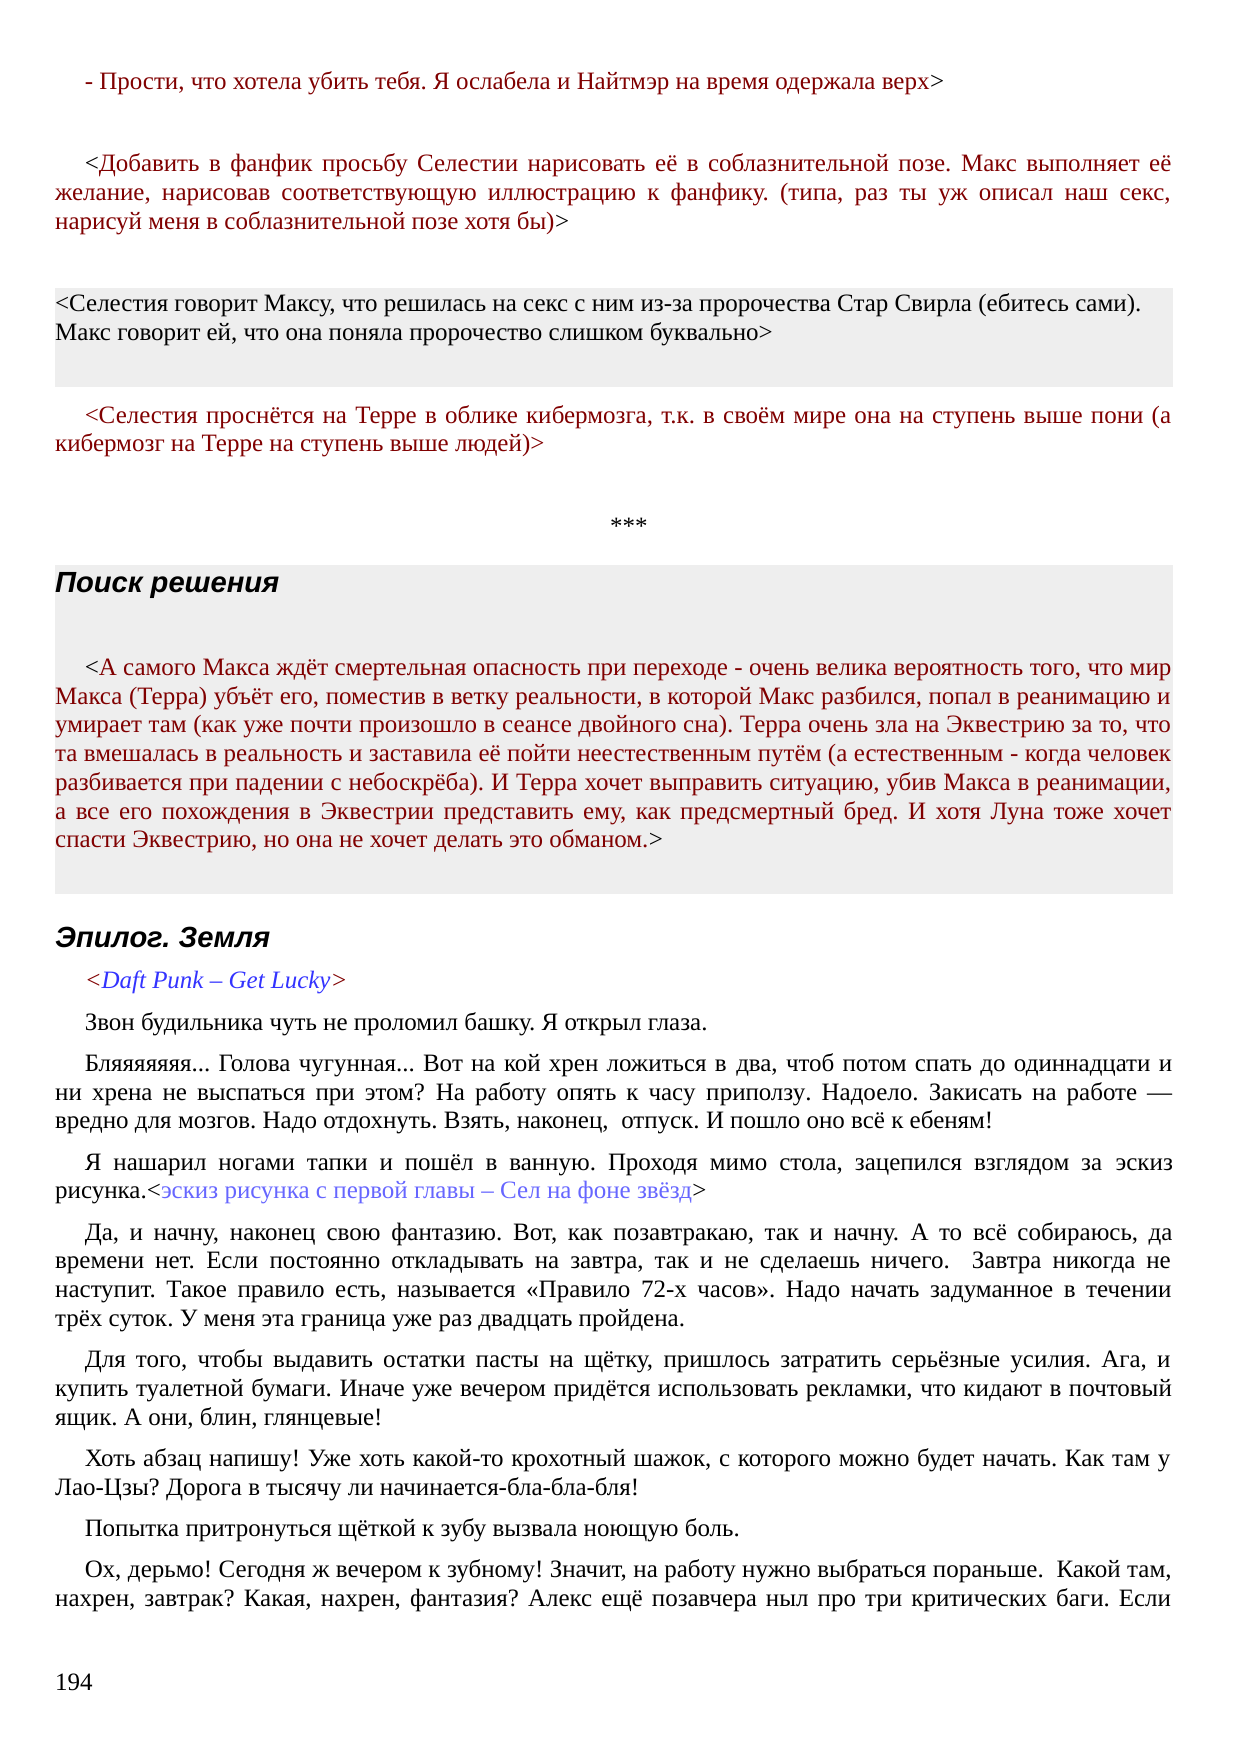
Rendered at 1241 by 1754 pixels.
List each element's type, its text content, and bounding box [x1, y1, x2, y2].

text Я нашарил ногами тапки и пошёл в ванную. Проходя мимо стола, зацепился взглядом за эскиз рисунка.<эскиз рисунка с первой главы – Сел на фоне звёзд> [55, 1147, 1173, 1204]
text Попытка притронуться щёткой к зубу вызвала ноющую боль. [55, 1513, 1173, 1542]
text <Селестия говорит Максу, что решилась на секс с ним из-за пророчества Стар Свирла (ебитесь сами). Макс говорит ей, что она поняла пророчество слишком буквально> [55, 288, 1173, 346]
text <Daft Punk – Get Lucky> [55, 966, 1173, 994]
subtitle Эпилог. Земля [55, 919, 1173, 953]
text <Добавить в фанфик просьбу Селестии нарисовать её в соблазнительной позе. Макс выполняет её желание, нарисовав соответствующую иллюстрацию к фанфику. (типа, раз ты уж описал наш секс, нарисуй меня в соблазнительной позе хотя бы)> [55, 148, 1173, 235]
text <Селестия проснётся на Терре в облике кибермозга, т.к. в своём мире она на ступень выше пони (а кибермозг на Терре на ступень выше людей)> [55, 400, 1173, 457]
text Звон будильника чуть не проломил башку. Я открыл глаза. [55, 1007, 1173, 1036]
text Да, и начну, наконец свою фантазию. Вот, как позавтракаю, так и начну. А то всё собираюсь, да времени нет. Если постоянно откладывать на завтра, так и не сделаешь ничего. Завтра никогда не наступит. Такое правило есть, называется «Правило 72-х часов». Надо начать задуманное в течении трёх суток. У меня эта граница уже раз двадцать пройдена. [55, 1217, 1173, 1332]
text <А самого Макса ждёт смертельная опасность при переходе - очень велика вероятность того, что мир Макса (Терра) убъёт его, поместив в ветку реальности, в которой Макс разбился, попал в реанимацию и умирает там (как уже почти произошло в сеансе двойного сна). Терра очень зла на Эквестрию за то, что та вмешалась в реальность и заставила её пойти неестественным путём (а естественным - когда человек разбивается при падении с небоскрёба). И Терра хочет выправить ситуацию, убив Макса в реанимации, а все его похождения в Эквестрии представить ему, как предсмертный бред. И хотя Луна тоже хочет спасти Эквестрию, но она не хочет делать это обманом.> [55, 652, 1173, 853]
text *** [55, 511, 1173, 540]
text Для того, чтобы выдавить остатки пасты на щётку, пришлось затратить серьёзные усилия. Ага, и купить туалетной бумаги. Иначе уже вечером придётся использовать рекламки, что кидают в почтовый ящик. А они, блин, глянцевые! [55, 1344, 1173, 1431]
subtitle Поиск решения [55, 565, 1173, 598]
text - Прости, что хотела убить тебя. Я ослабела и Найтмэр на время одержала верх> [55, 66, 1173, 95]
text Хоть абзац напишу! Уже хоть какой-то крохотный шажок, с которого можно будет начать. Как там у Лао-Цзы? Дорога в тысячу ли начинается-бла-бла-бля! [55, 1443, 1173, 1501]
text Бляяяяяяя... Голова чугунная... Вот на кой хрен ложиться в два, чтоб потом спать до одиннадцати и ни хрена не выспаться при этом? На работу опять к часу приползу. Надоело. Закисать на работе — вредно для мозгов. Надо отдохнуть. Взять, наконец, отпуск. И пошло оно всё к ебеням! [55, 1048, 1173, 1134]
text Ох, дерьмо! Сегодня ж вечером к зубному! Значит, на работу нужно выбраться пораньше. Какой там, нахрен, завтрак? Какая, нахрен, фантазия? Алекс ещё позавчера ныл про три критических баги. Если [55, 1554, 1173, 1612]
